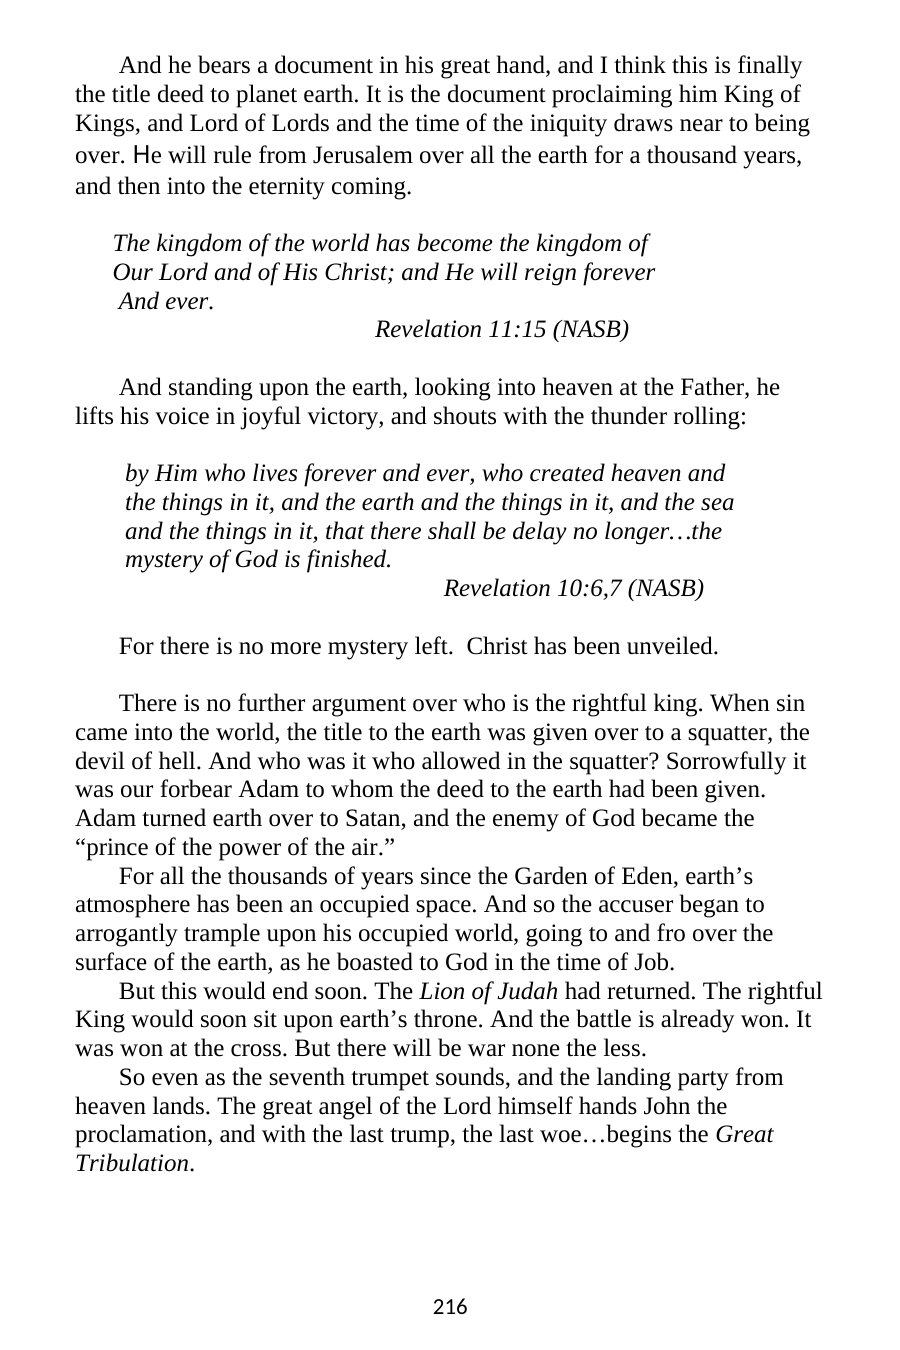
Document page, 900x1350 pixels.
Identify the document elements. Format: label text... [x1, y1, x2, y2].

text For there is no more mystery left. Christ has been unveiled. [75, 631, 825, 659]
text the things in it, and the earth and the things in it, and the sea [75, 487, 825, 516]
text There is no further argument over who is the rightful king. When sin came into the world, the title to the earth was given over to a squatter, the devil of hell. And who was it who allowed in the squatter? Sorrowfully it was our forbear Adam to whom the deed to the earth had been given. Adam turned earth over to Satan, and the enemy of God became the “prince of the power of the air.” [75, 688, 825, 861]
text And he bears a document in his great hand, and I think this is finally the title deed to planet earth. It is the document proclaiming him King of Kings, and Lord of Lords and the time of the iniquity draws near to being over. He will rule from Jerusalem over all the earth for a thousand years, and then into the eternity coming. [75, 51, 825, 199]
text Our Lord and of His Christ; and He will reign forever [75, 257, 825, 286]
text mystery of God is finished. [75, 544, 825, 573]
text For all the thousands of years since the Garden of Eden, earth’s atmosphere has been an occupied space. And so the accuser began to arrogantly trample upon his occupied world, going to and fro over the surface of the earth, as he boasted to God in the time of Job. [75, 861, 825, 976]
text And standing upon the earth, looking into heaven at the Father, he lifts his voice in joyful victory, and shouts with the thunder rolling: [75, 372, 825, 429]
text by Him who lives forever and ever, who created heaven and [75, 458, 825, 487]
text Revelation 10:6,7 (NASB) [150, 573, 825, 602]
text and the things in it, that there shall be delay no longer…the [75, 516, 825, 544]
text Revelation 11:15 (NASB) [75, 314, 825, 343]
text The kingdom of the world has become the kingdom of [75, 228, 825, 257]
text And ever. [75, 286, 825, 314]
text But this would end soon. The Lion of Judah had returned. The rightful King would soon sit upon earth’s throne. And the battle is already won. It was won at the cross. But there will be war none the less. [75, 976, 825, 1062]
text So even as the seventh trumpet sounds, and the landing party from heaven lands. The great angel of the Lord himself hands John the proclamation, and with the last trump, the last woe…begins the Great Tribulation. [75, 1062, 825, 1177]
